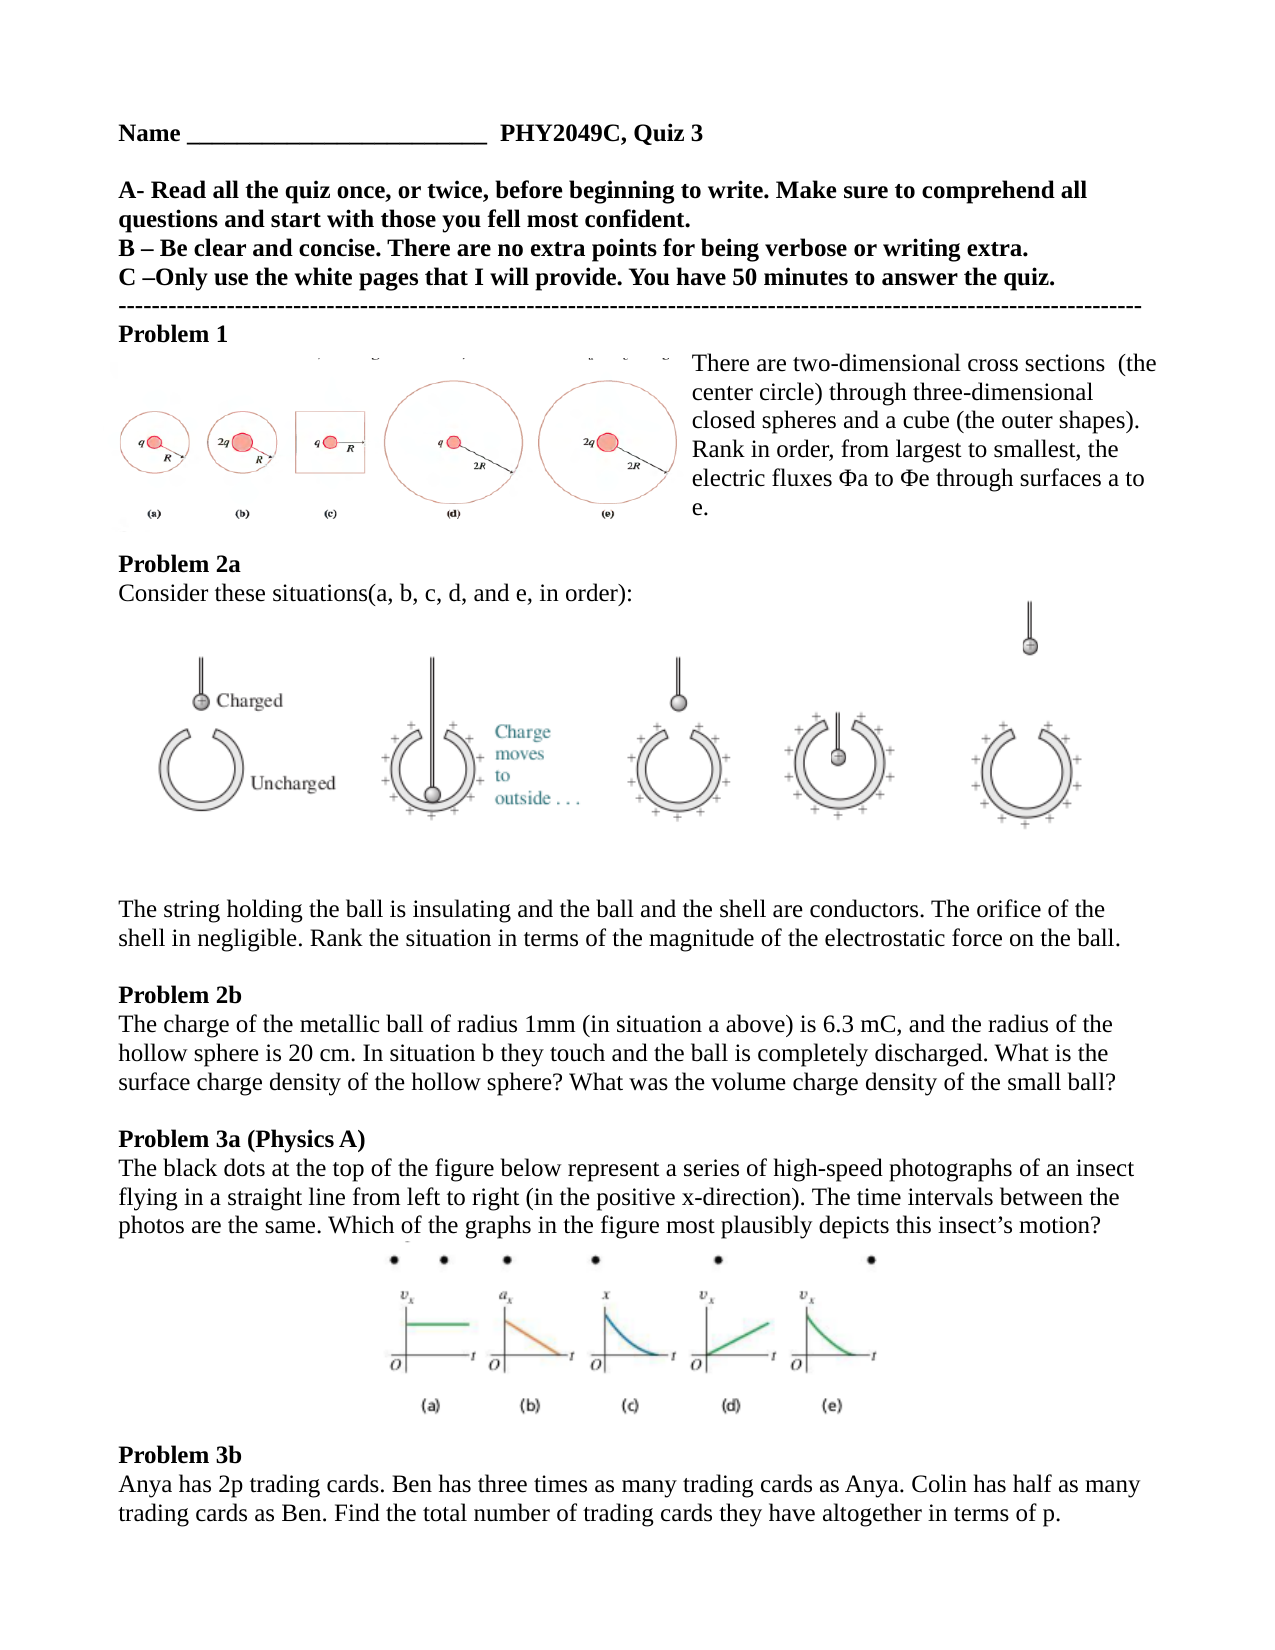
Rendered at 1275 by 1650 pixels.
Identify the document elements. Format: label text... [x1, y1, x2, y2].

picture [379, 1241, 886, 1427]
picture [133, 623, 925, 841]
text B – Be clear and concise. There are no extra points for being verbose or writing extra. [118, 233, 1157, 262]
text Problem 2b [118, 981, 1157, 1009]
text --------------------------------------------------------------------------------------------------------------------------- [118, 291, 1157, 319]
picture [944, 714, 1112, 850]
text The string holding the ball is insulating and the ball and the shell are conductors. The orifice of the shell in negligible. Rank the situation in terms of the magnitude of the electrostatic force on the ball. [118, 894, 1157, 952]
text Problem 1 [118, 319, 1157, 348]
text Problem 3b [118, 1441, 1157, 1469]
text Name ________________________ PHY2049C, Quiz 3 [118, 118, 1157, 147]
text Consider these situations(a, b, c, d, and e, in order): [118, 578, 1157, 607]
text There are two-dimensional cross sections (the center circle) through three-dimensional closed spheres and a cube (the outer shapes). Rank in order, from largest to smallest, the electric fluxes Φa to Φe through surfaces a to e. [118, 348, 1157, 521]
text Anya has 2p trading cards. Ben has three times as many trading cards as Anya. Colin has half as many trading cards as Ben. Find the total number of trading cards they have altogether in terms of p. [118, 1469, 1157, 1527]
text Problem 2a [118, 549, 1157, 578]
text The black dots at the top of the figure below represent a series of high-speed photographs of an insect flying in a straight line from left to right (in the positive x-direction). The time intervals between the photos are the same. Which of the graphs in the figure most plausibly depicts this insect’s motion? [118, 1153, 1157, 1239]
picture [1022, 591, 1028, 663]
picture [103, 358, 692, 532]
text A- Read all the quiz once, or twice, before beginning to write. Make sure to comprehend all questions and start with those you fell most confident. [118, 176, 1157, 233]
text Problem 3a (Physics A) [118, 1124, 1157, 1153]
text C –Only use the white pages that I will provide. You have 50 minutes to answer the quiz. [118, 262, 1157, 291]
text The charge of the metallic ball of radius 1mm (in situation a above) is 6.3 mC, and the radius of the hollow sphere is 20 cm. In situation b they touch and the ball is completely discharged. What is the surface charge density of the hollow sphere? What was the volume charge density of the small ball? [118, 1009, 1157, 1096]
